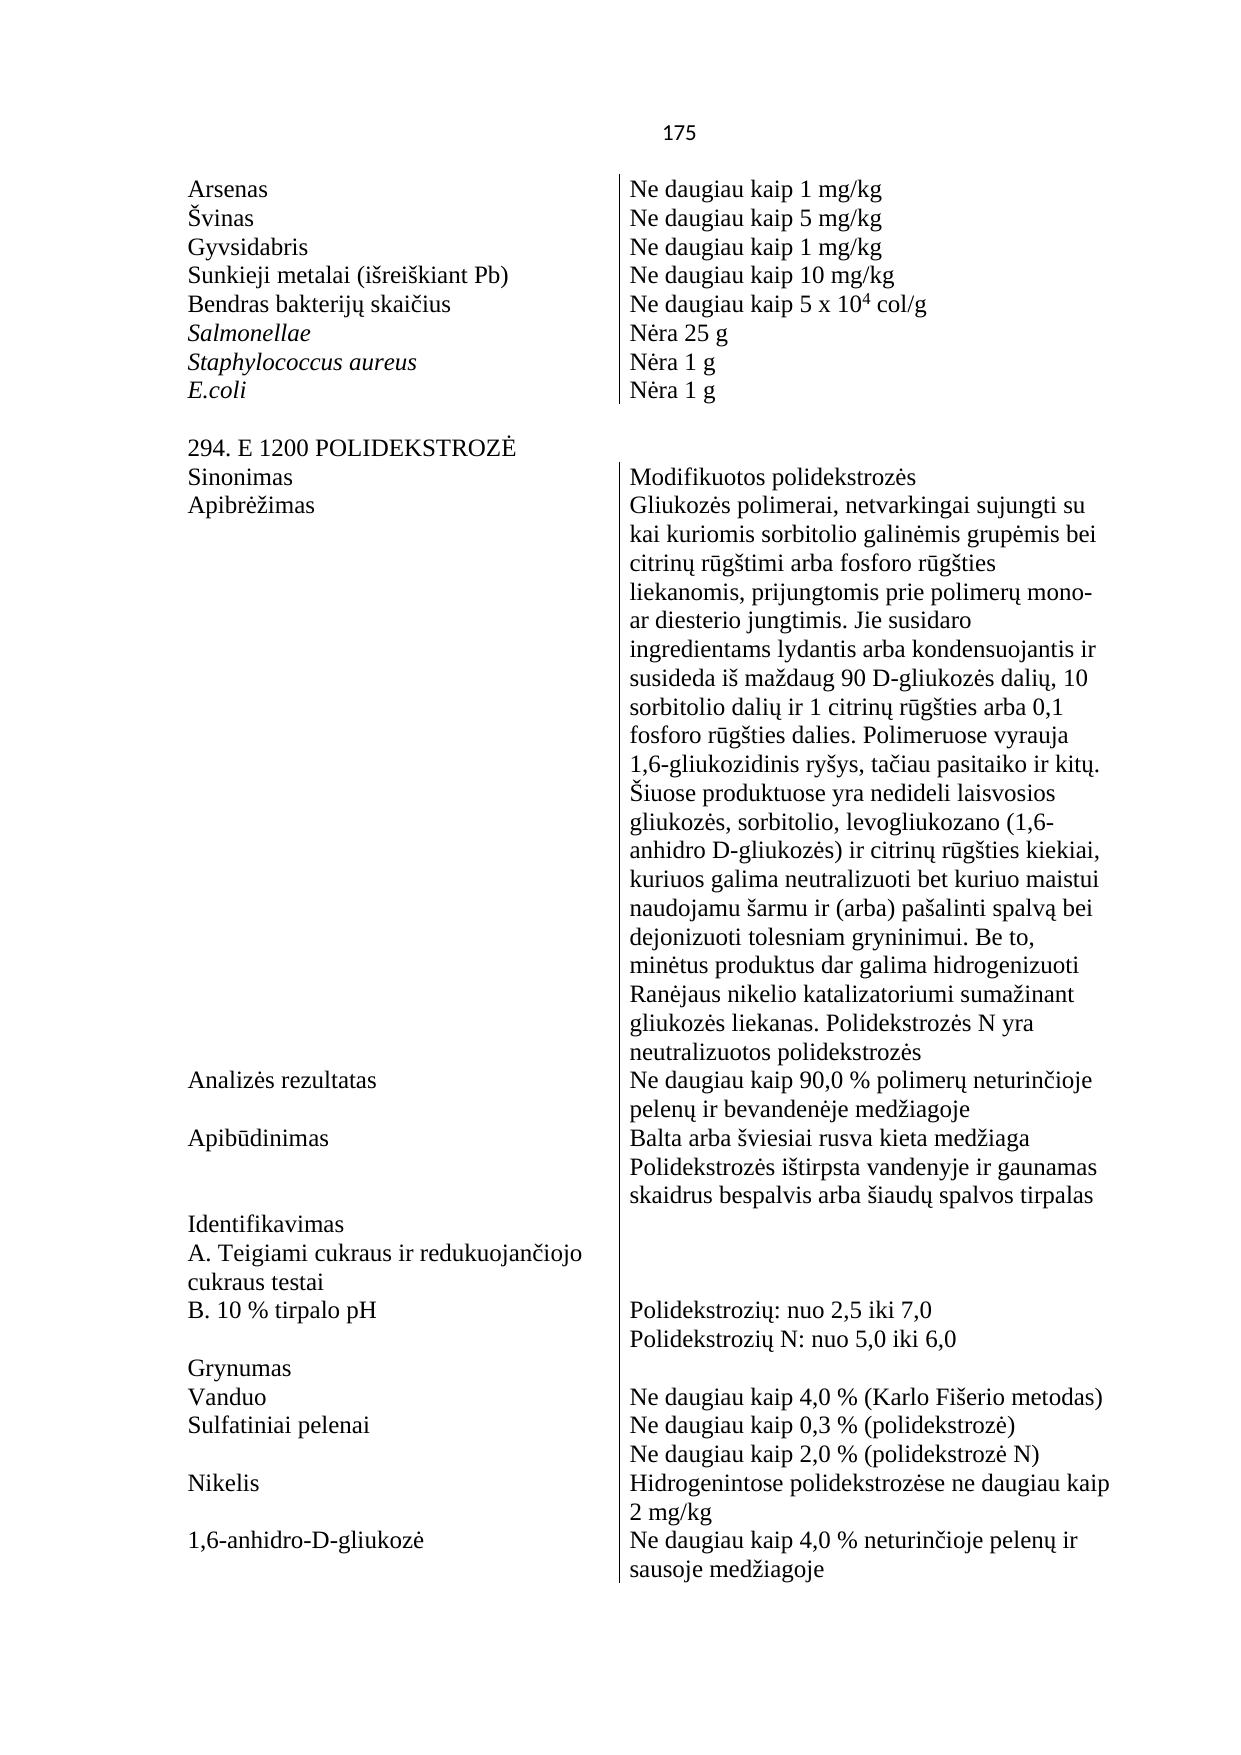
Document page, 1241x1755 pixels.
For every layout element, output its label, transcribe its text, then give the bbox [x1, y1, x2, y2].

table_cell Ne daugiau kaip 5 x 104 col/g [620, 289, 1122, 318]
table_cell Staphylococcus aureus [177, 347, 619, 375]
table_cell Sinonimas [177, 462, 619, 490]
table_cell Grynumas [177, 1353, 619, 1382]
table_cell Nikelis [177, 1468, 619, 1525]
table_cell Balta arba šviesiai rusva kieta medžiaga Polidekstrozės ištirpsta vandenyje ir gaunamas skaidrus bespalvis arba šiaudų spalvos tirpalas [620, 1123, 1122, 1209]
table_cell Polidekstrozių: nuo 2,5 iki 7,0 Polidekstrozių N: nuo 5,0 iki 6,0 [620, 1295, 1122, 1353]
table_cell E.coli [177, 375, 619, 404]
table_cell Sulfatiniai pelenai [177, 1410, 619, 1468]
table_cell Ne daugiau kaip 4,0 % neturinčioje pelenų ir sausoje medžiagoje [620, 1525, 1122, 1583]
table_cell A. Teigiami cukraus ir redukuojančiojo cukraus testai [177, 1238, 619, 1295]
table_cell [620, 1209, 1122, 1238]
table_cell [620, 1353, 1122, 1382]
table_cell Ne daugiau kaip 90,0 % polimerų neturinčioje pelenų ir bevandenėje medžiagoje [620, 1065, 1122, 1123]
table_cell Gliukozės polimerai, netvarkingai sujungti su kai kuriomis sorbitolio galinėmis grupėmis bei citrinų rūgštimi arba fosforo rūgšties liekanomis, prijungtomis prie polimerų mono- ar diesterio jungtimis. Jie susidaro ingredientams lydantis arba kondensuojantis ir susideda iš maždaug 90 D-gliukozės dalių, 10 sorbitolio dalių ir 1 citrinų rūgšties arba 0,1 fosforo rūgšties dalies. Polimeruose vyrauja 1,6-gliukozidinis ryšys, tačiau pasitaiko ir kitų. Šiuose produktuose yra nedideli laisvosios gliukozės, sorbitolio, levogliukozano (1,6-anhidro D-gliukozės) ir citrinų rūgšties kiekiai, kuriuos galima neutralizuoti bet kuriuo maistui naudojamu šarmu ir (arba) pašalinti spalvą bei dejonizuoti tolesniam gryninimui. Be to, minėtus produktus dar galima hidrogenizuoti Ranėjaus nikelio katalizatoriumi sumažinant gliukozės liekanas. Polidekstrozės N yra neutralizuotos polidekstrozės [620, 490, 1122, 1065]
table_cell Apibūdinimas [177, 1123, 619, 1209]
table_cell Hidrogenintose polidekstrozėse ne daugiau kaip 2 mg/kg [620, 1468, 1122, 1525]
table_cell Ne daugiau kaip 10 mg/kg [620, 260, 1122, 289]
table_cell Bendras bakterijų skaičius [177, 289, 619, 318]
table_cell Identifikavimas [177, 1209, 619, 1238]
table_cell Analizės rezultatas [177, 1065, 619, 1123]
table_cell Ne daugiau kaip 1 mg/kg [620, 232, 1122, 260]
table_cell Nėra 1 g [620, 347, 1122, 375]
table_cell Arsenas [177, 174, 619, 203]
table_cell Nėra 25 g [620, 318, 1122, 347]
table_cell Apibrėžimas [177, 490, 619, 1065]
table_cell B. 10 % tirpalo pH [177, 1295, 619, 1353]
table_cell Vanduo [177, 1382, 619, 1410]
table_cell 1,6-anhidro-D-gliukozė [177, 1525, 619, 1583]
table_cell [620, 1238, 1122, 1295]
table_cell Gyvsidabris [177, 232, 619, 260]
table_cell Sunkieji metalai (išreiškiant Pb) [177, 260, 619, 289]
table_cell Ne daugiau kaip 0,3 % (polidekstrozė) Ne daugiau kaip 2,0 % (polidekstrozė N) [620, 1410, 1122, 1468]
table_cell Ne daugiau kaip 5 mg/kg [620, 203, 1122, 232]
table_cell 294. E 1200 POLIDEKSTROZĖ [177, 404, 1122, 462]
table_cell Salmonellae [177, 318, 619, 347]
table_cell Modifikuotos polidekstrozės [620, 462, 1122, 490]
table_cell Ne daugiau kaip 4,0 % (Karlo Fišerio metodas) [620, 1382, 1122, 1410]
table_cell Nėra 1 g [620, 375, 1122, 404]
table_cell Ne daugiau kaip 1 mg/kg [620, 174, 1122, 203]
table_cell Švinas [177, 203, 619, 232]
